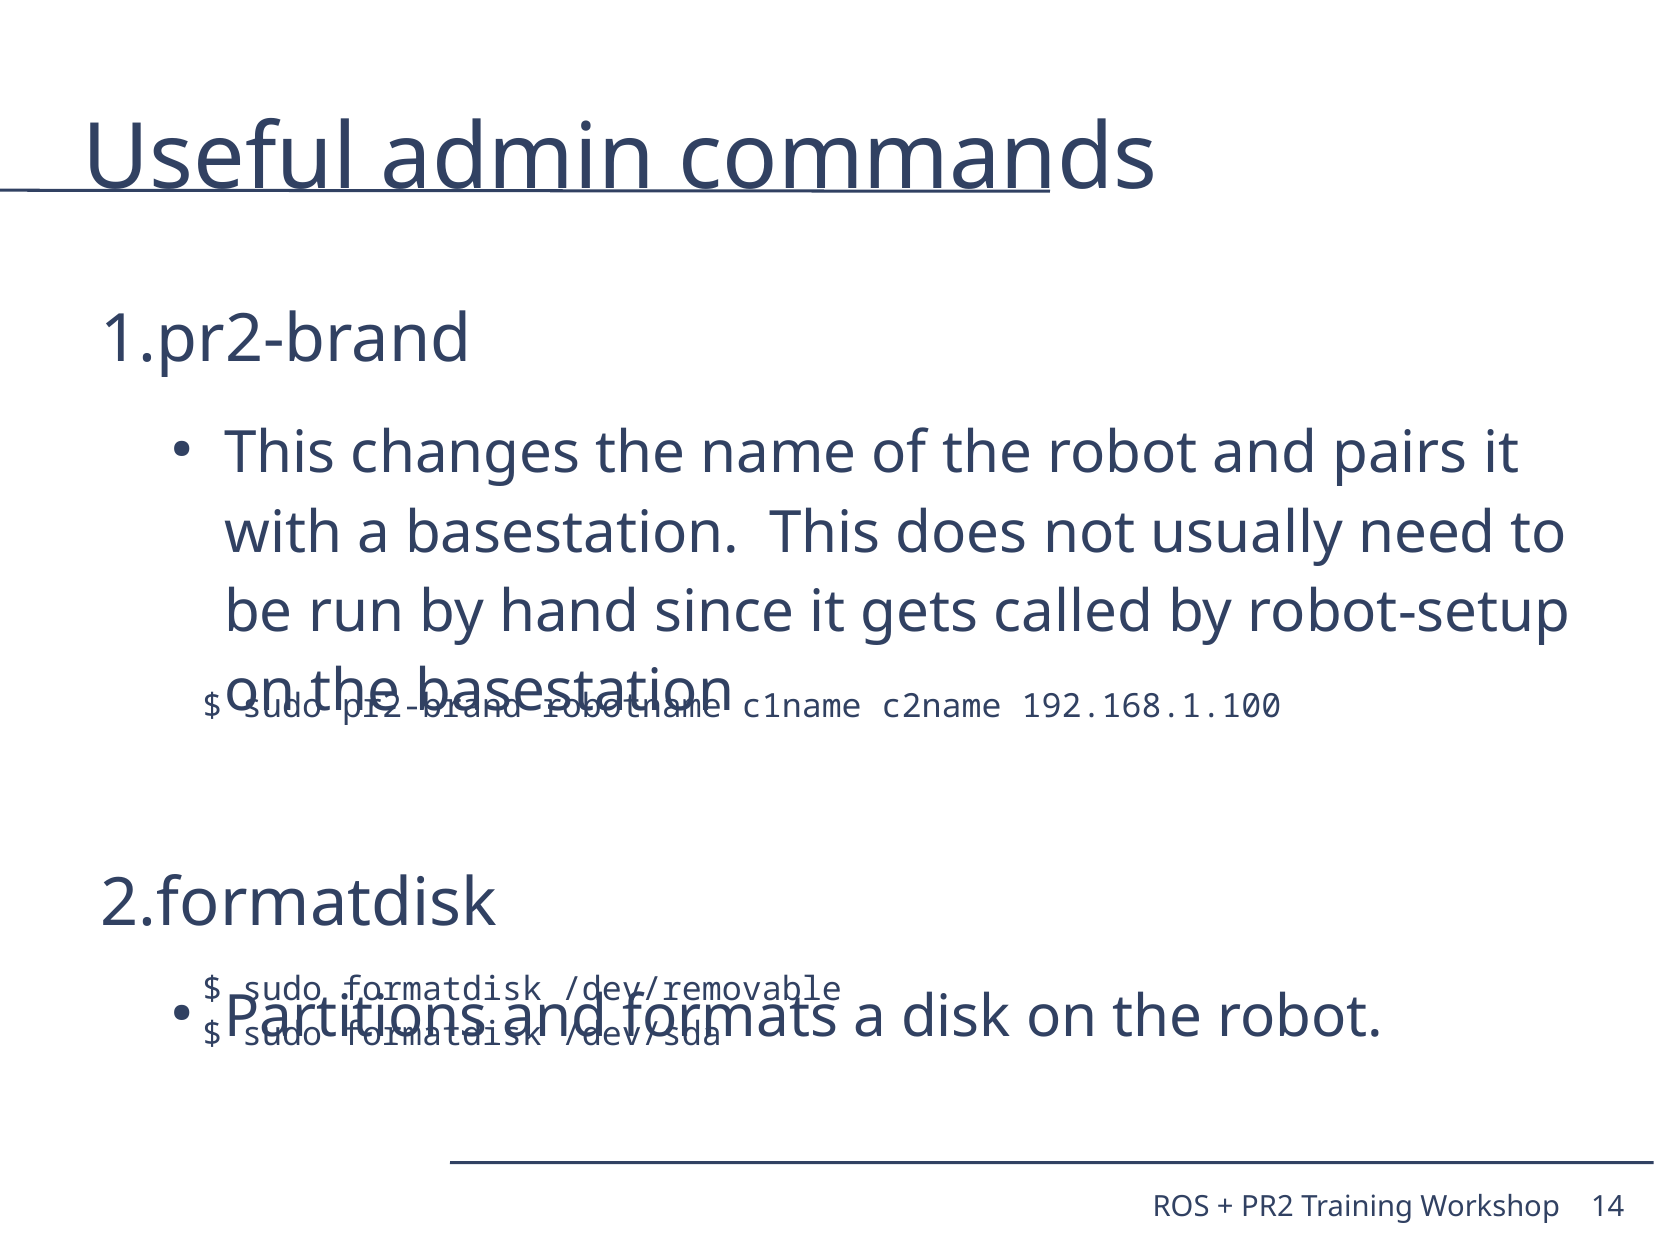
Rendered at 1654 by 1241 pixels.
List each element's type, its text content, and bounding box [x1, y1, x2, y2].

list pr2-brand This changes the name of the robot and pairs it with a basestation. This does not usually need to be run by hand since it gets called by robot-setup on the basestation formatdisk Partitions and formats a disk on the robot. [82, 290, 1571, 1109]
text_box $ sudo pr2-brand robotname c1name c2name 192.168.1.100 [187, 675, 1313, 729]
title Useful admin commands [82, 56, 1571, 250]
text_box $ sudo formatdisk /dev/removable $ sudo formatdisk /dev/sda [187, 957, 1088, 1051]
